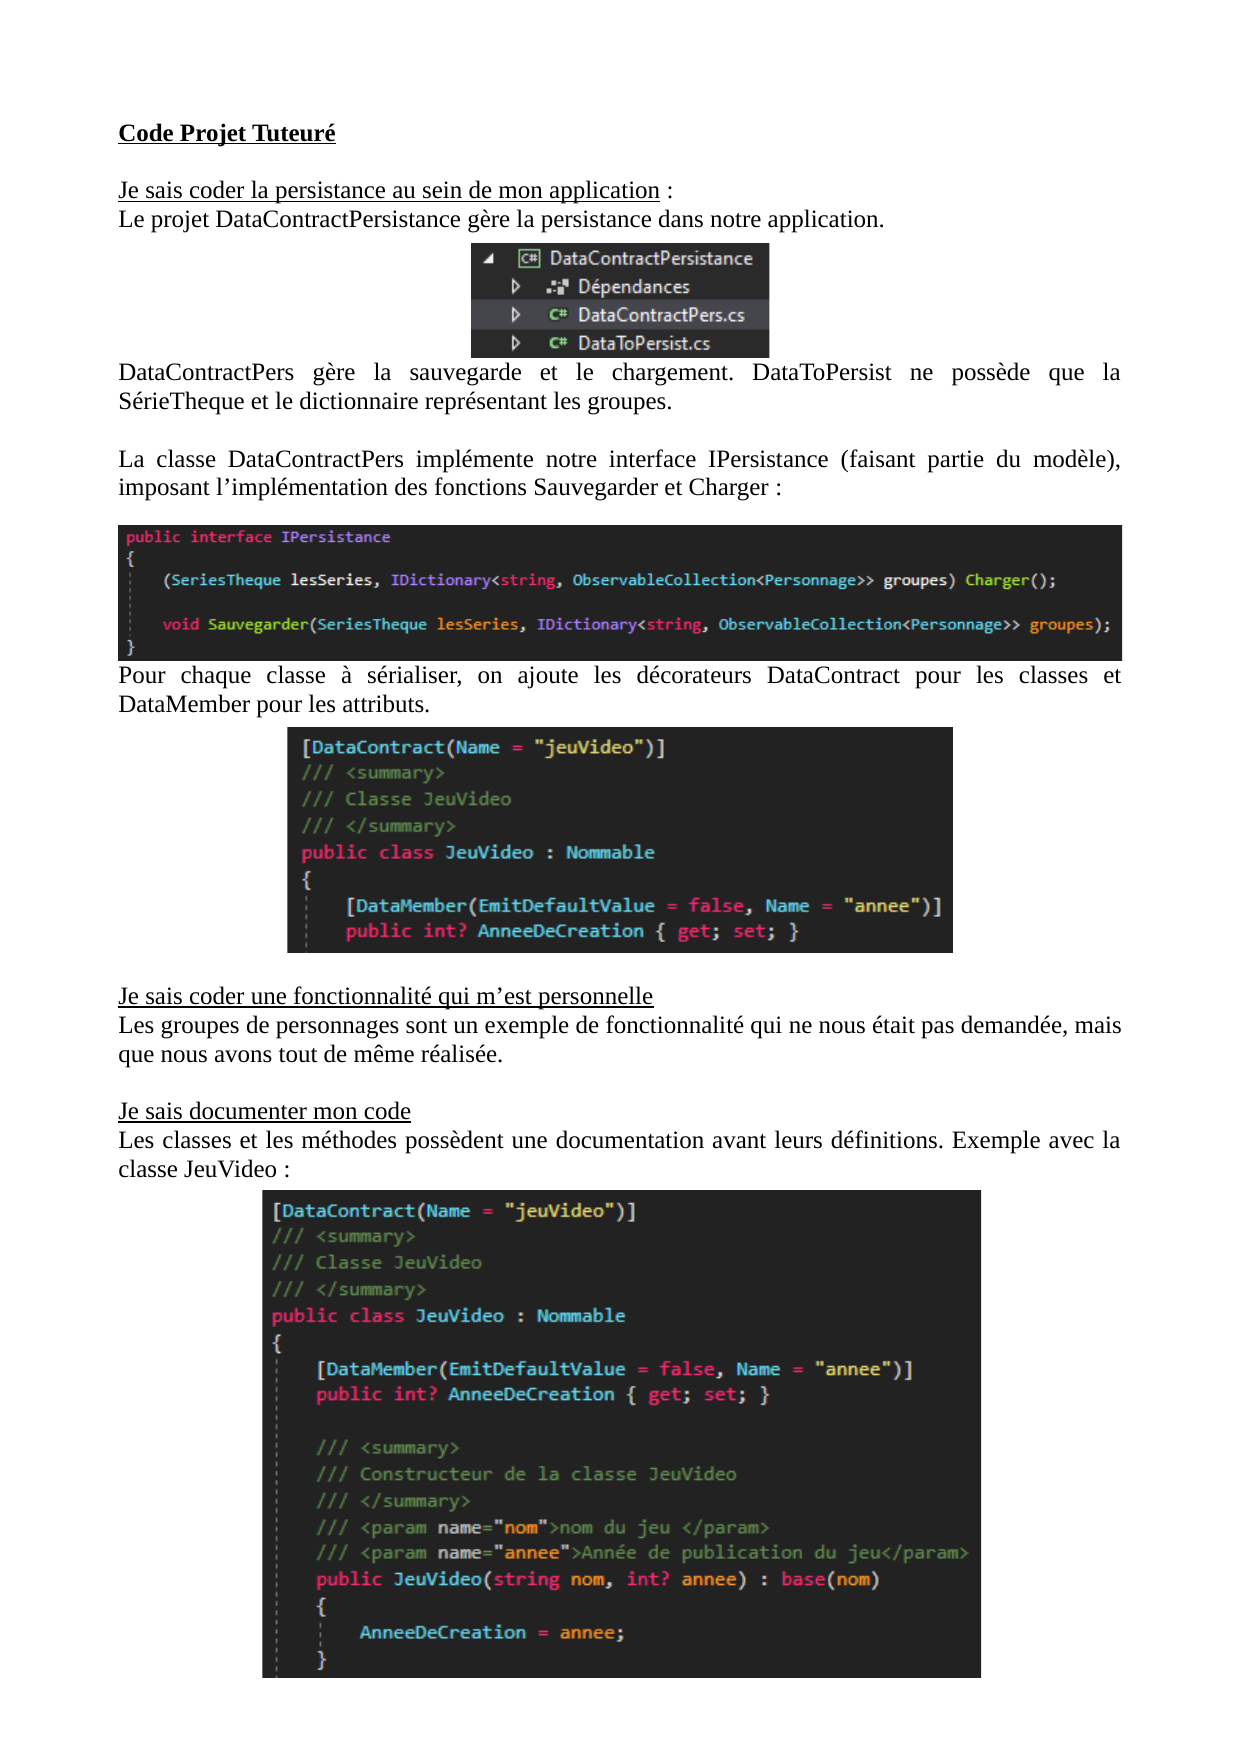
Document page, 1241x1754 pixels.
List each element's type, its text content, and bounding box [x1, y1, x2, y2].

text Je sais coder une fonctionnalité qui m’est personnelle [118, 981, 1122, 1010]
text La classe DataContractPers implémente notre interface IPersistance (faisant partie du modèle), imposant l’implémentation des fonctions Sauvegarder et Charger : [118, 444, 1122, 501]
picture [287, 727, 953, 953]
text DataContractPers gère la sauvegarde et le chargement. DataToPersist ne possède que la SérieTheque et le dictionnaire représentant les groupes. [118, 233, 1122, 415]
text [118, 501, 1122, 525]
text Les classes et les méthodes possèdent une documentation avant leurs définitions. Exemple avec la classe JeuVideo : [118, 1125, 1122, 1183]
picture [118, 525, 1123, 661]
picture [471, 243, 770, 358]
picture [262, 1190, 982, 1678]
text Je sais coder la persistance au sein de mon application : [118, 176, 1122, 204]
text Code Projet Tuteuré [118, 118, 1122, 147]
text Je sais documenter mon code [118, 1096, 1122, 1125]
text Pour chaque classe à sérialiser, on ajoute les décorateurs DataContract pour les classes et DataMember pour les attributs. [118, 661, 1122, 718]
text Les groupes de personnages sont un exemple de fonctionnalité qui ne nous était pas demandée, mais que nous avons tout de même réalisée. [118, 1010, 1122, 1068]
text Le projet DataContractPersistance gère la persistance dans notre application. [118, 204, 1122, 233]
